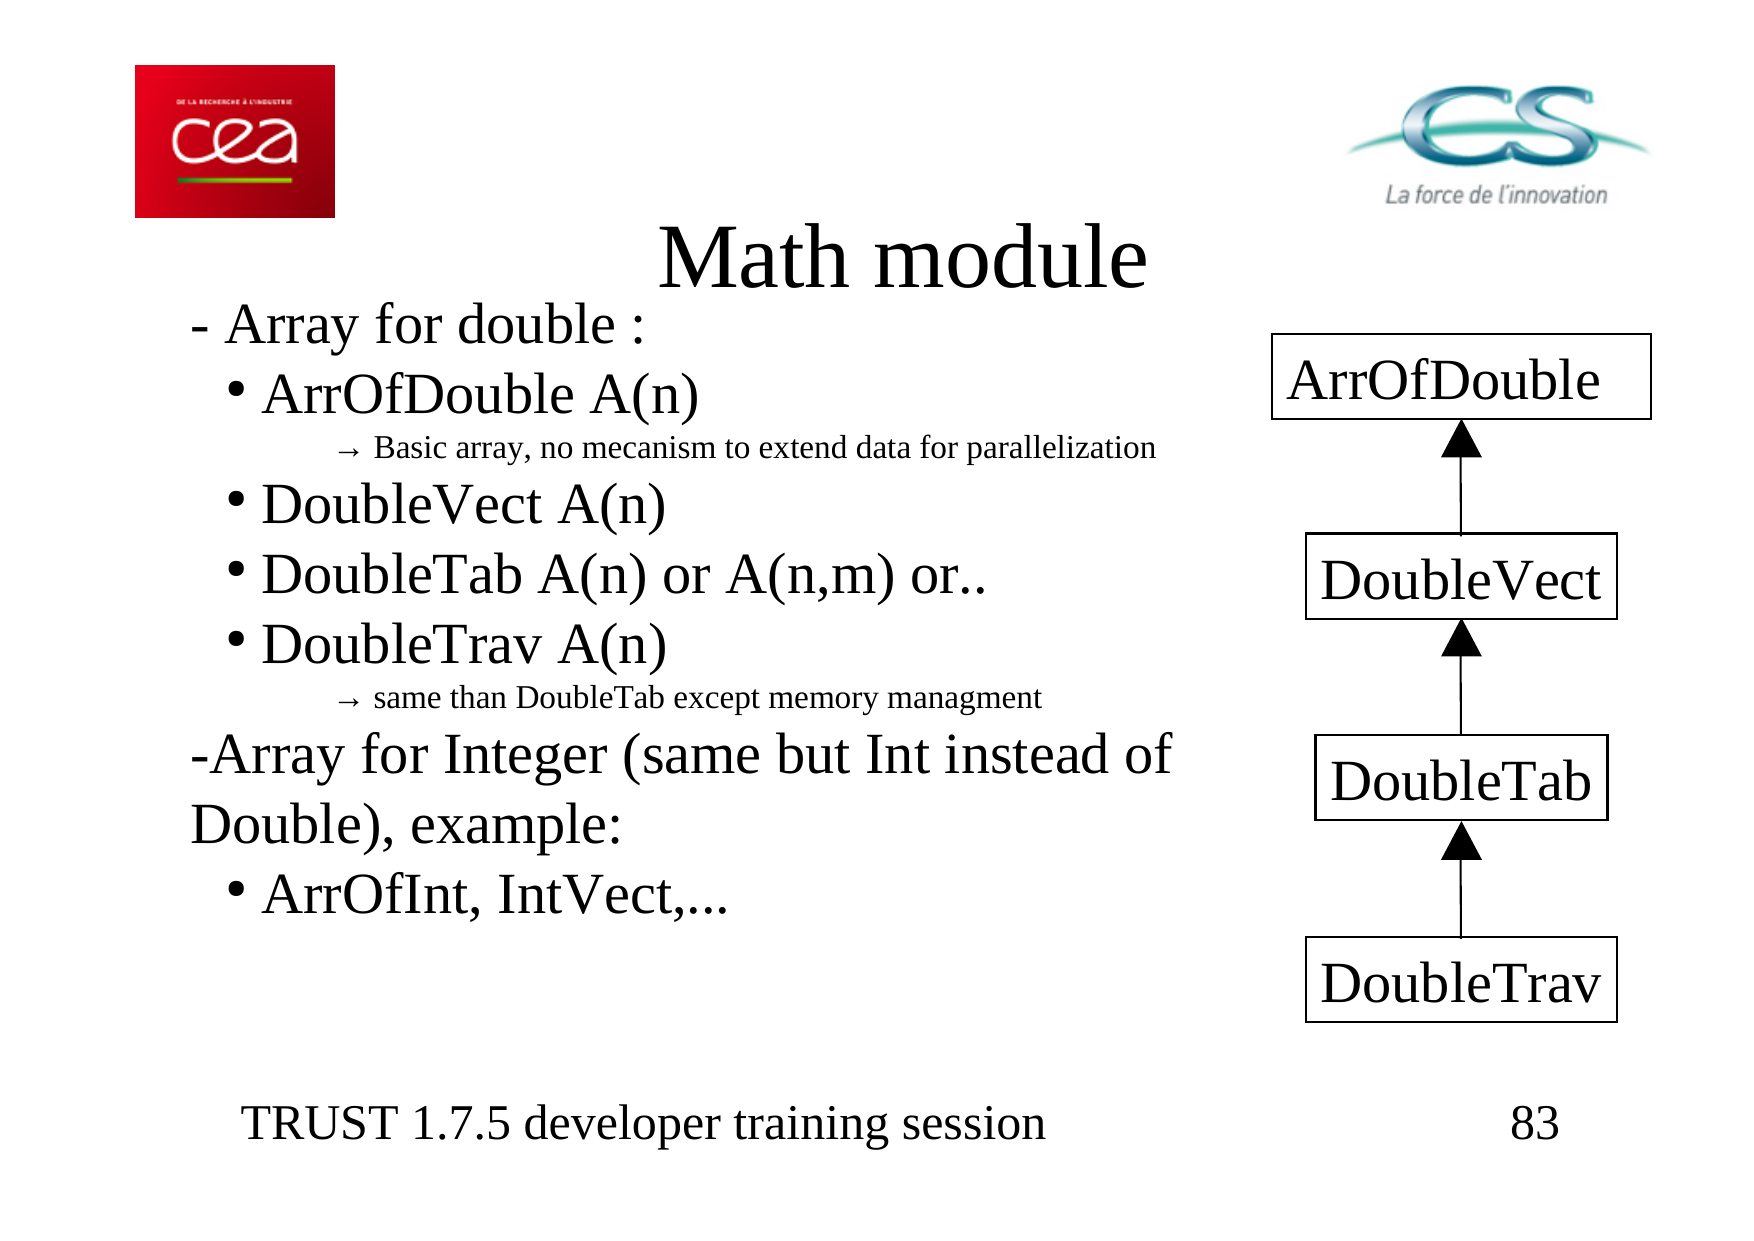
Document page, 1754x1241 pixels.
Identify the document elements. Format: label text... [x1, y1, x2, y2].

text_box DoubleVect [1305, 533, 1618, 619]
text_box [1442, 823, 1481, 859]
text_box ArrOfDouble [1272, 333, 1651, 420]
text_box [1442, 420, 1481, 457]
title Math module [228, 156, 1579, 344]
text_box - Array for double : ArrOfDouble A(n) → Basic array, no mecanism to extend data for parallelization DoubleVect A(n) DoubleTab A(n) or A(n,m) or.. DoubleTrav A(n) → same than DoubleTab except memory managment -Array for Integer (same but Int instead of Double), example: ArrOfInt, IntVect,... [175, 277, 1233, 1003]
text_box DoubleTab [1315, 734, 1608, 821]
text_box DoubleTrav [1305, 936, 1618, 1023]
picture [1340, 73, 1662, 218]
picture [135, 65, 335, 218]
text_box [1442, 620, 1481, 656]
